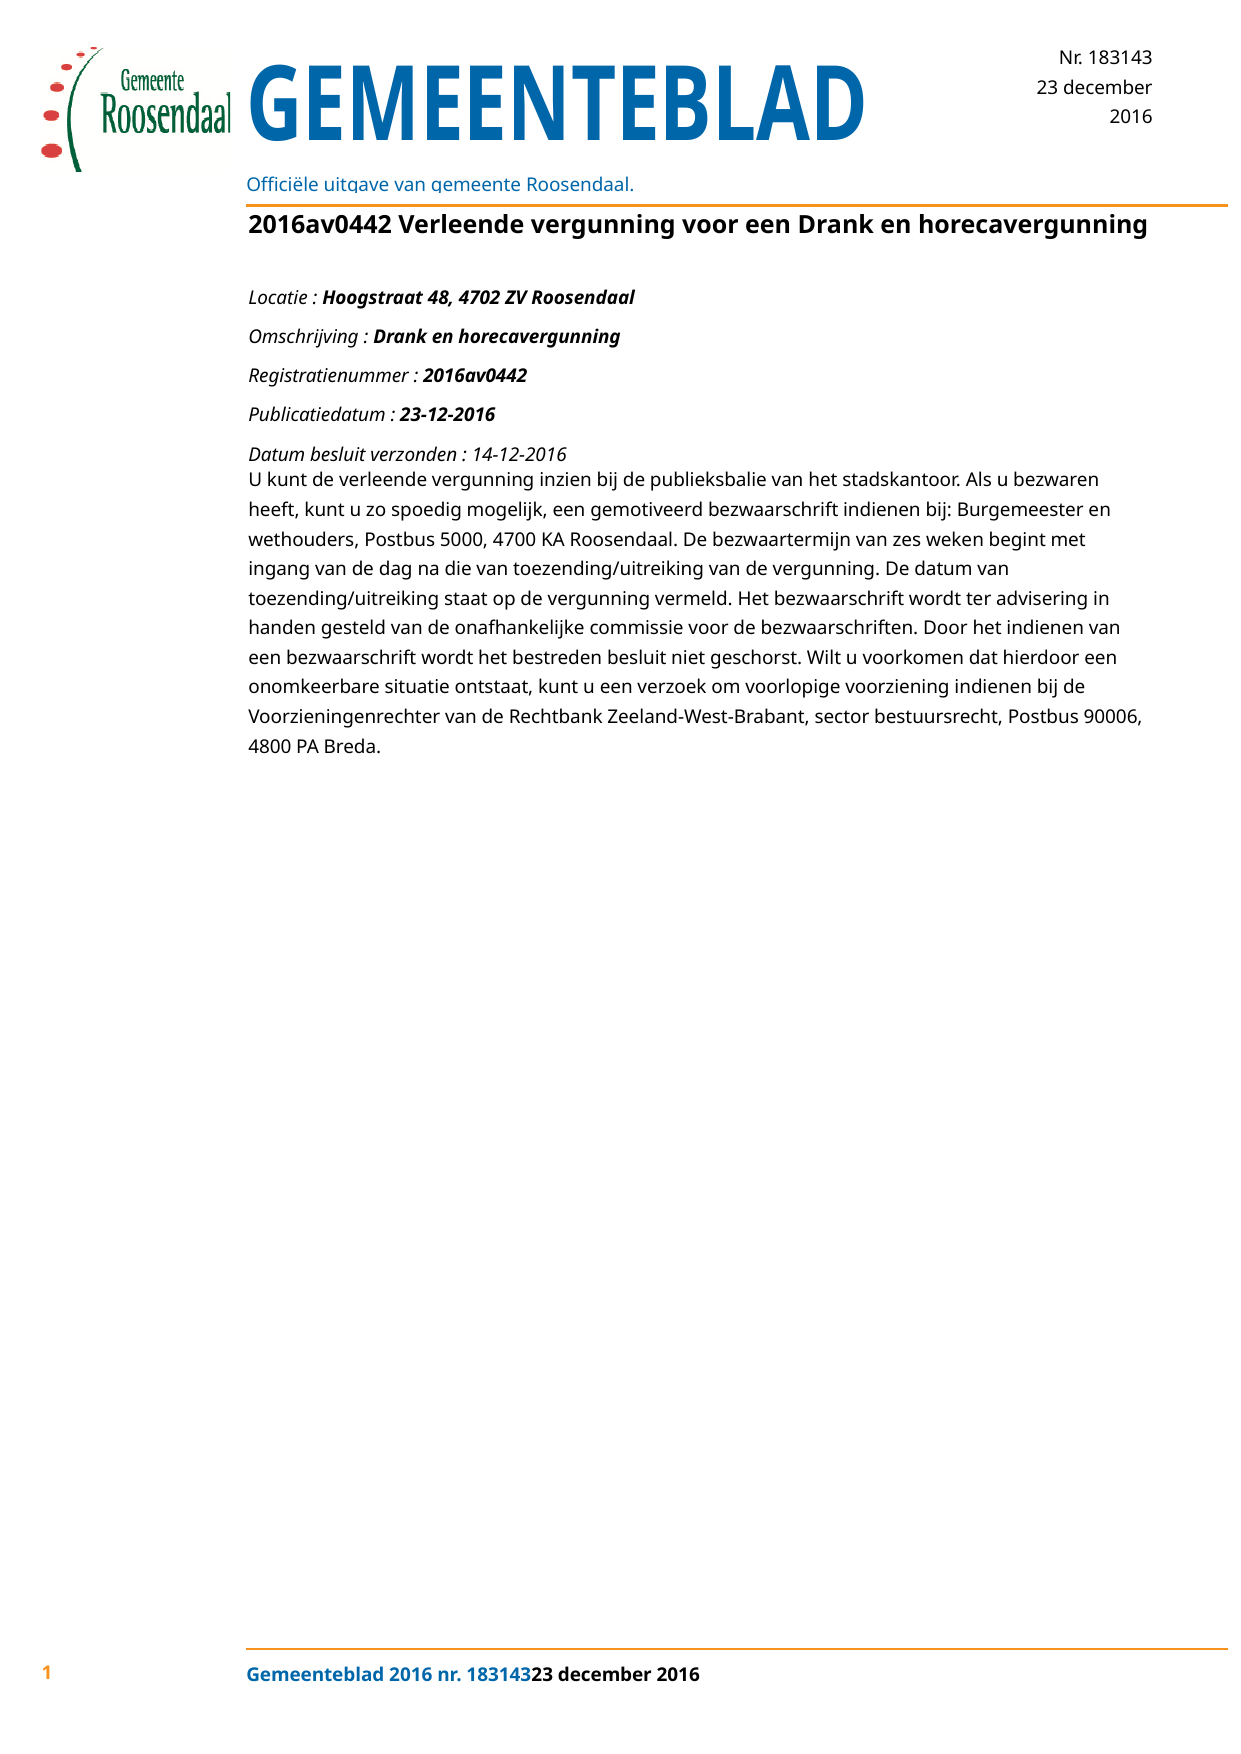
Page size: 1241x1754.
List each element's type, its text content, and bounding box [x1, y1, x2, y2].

text Locatie : Hoogstraat 48, 4702 ZV Roosendaal [248, 284, 1152, 309]
text 2016av0442 Verleende vergunning voor een Drank en horecavergunning [248, 207, 1152, 241]
text Datum besluit verzonden : 14-12-2016 [248, 441, 1152, 467]
text Omschrijving : Drank en horecavergunning [248, 323, 1152, 349]
text Publicatiedatum : 23-12-2016 [248, 402, 1152, 427]
text U kunt de verleende vergunning inzien bij de publieksbalie van het stadskantoor. Als u bezwaren heeft, kunt u zo spoedig mogelijk, een gemotiveerd bezwaarschrift indienen bij: Burgemeester en wethouders, Postbus 5000, 4700 KA Roosendaal. De bezwaartermijn van zes weken begint met ingang van de dag na die van toezending/uitreiking van de vergunning. De datum van toezending/uitreiking staat op de vergunning vermeld. Het bezwaarschrift wordt ter advisering in handen gesteld van de onafhankelijke commissie voor de bezwaarschriften. Door het indienen van een bezwaarschrift wordt het bestreden besluit niet geschorst. Wilt u voorkomen dat hierdoor een onomkeerbare situatie ontstaat, kunt u een verzoek om voorlopige voorziening indienen bij de Voorzieningenrechter van de Rechtbank Zeeland-West-Brabant, sector bestuursrecht, Postbus 90006, 4800 PA Breda. [248, 467, 1152, 759]
text Registratienummer : 2016av0442 [248, 362, 1152, 388]
picture [41, 47, 231, 172]
